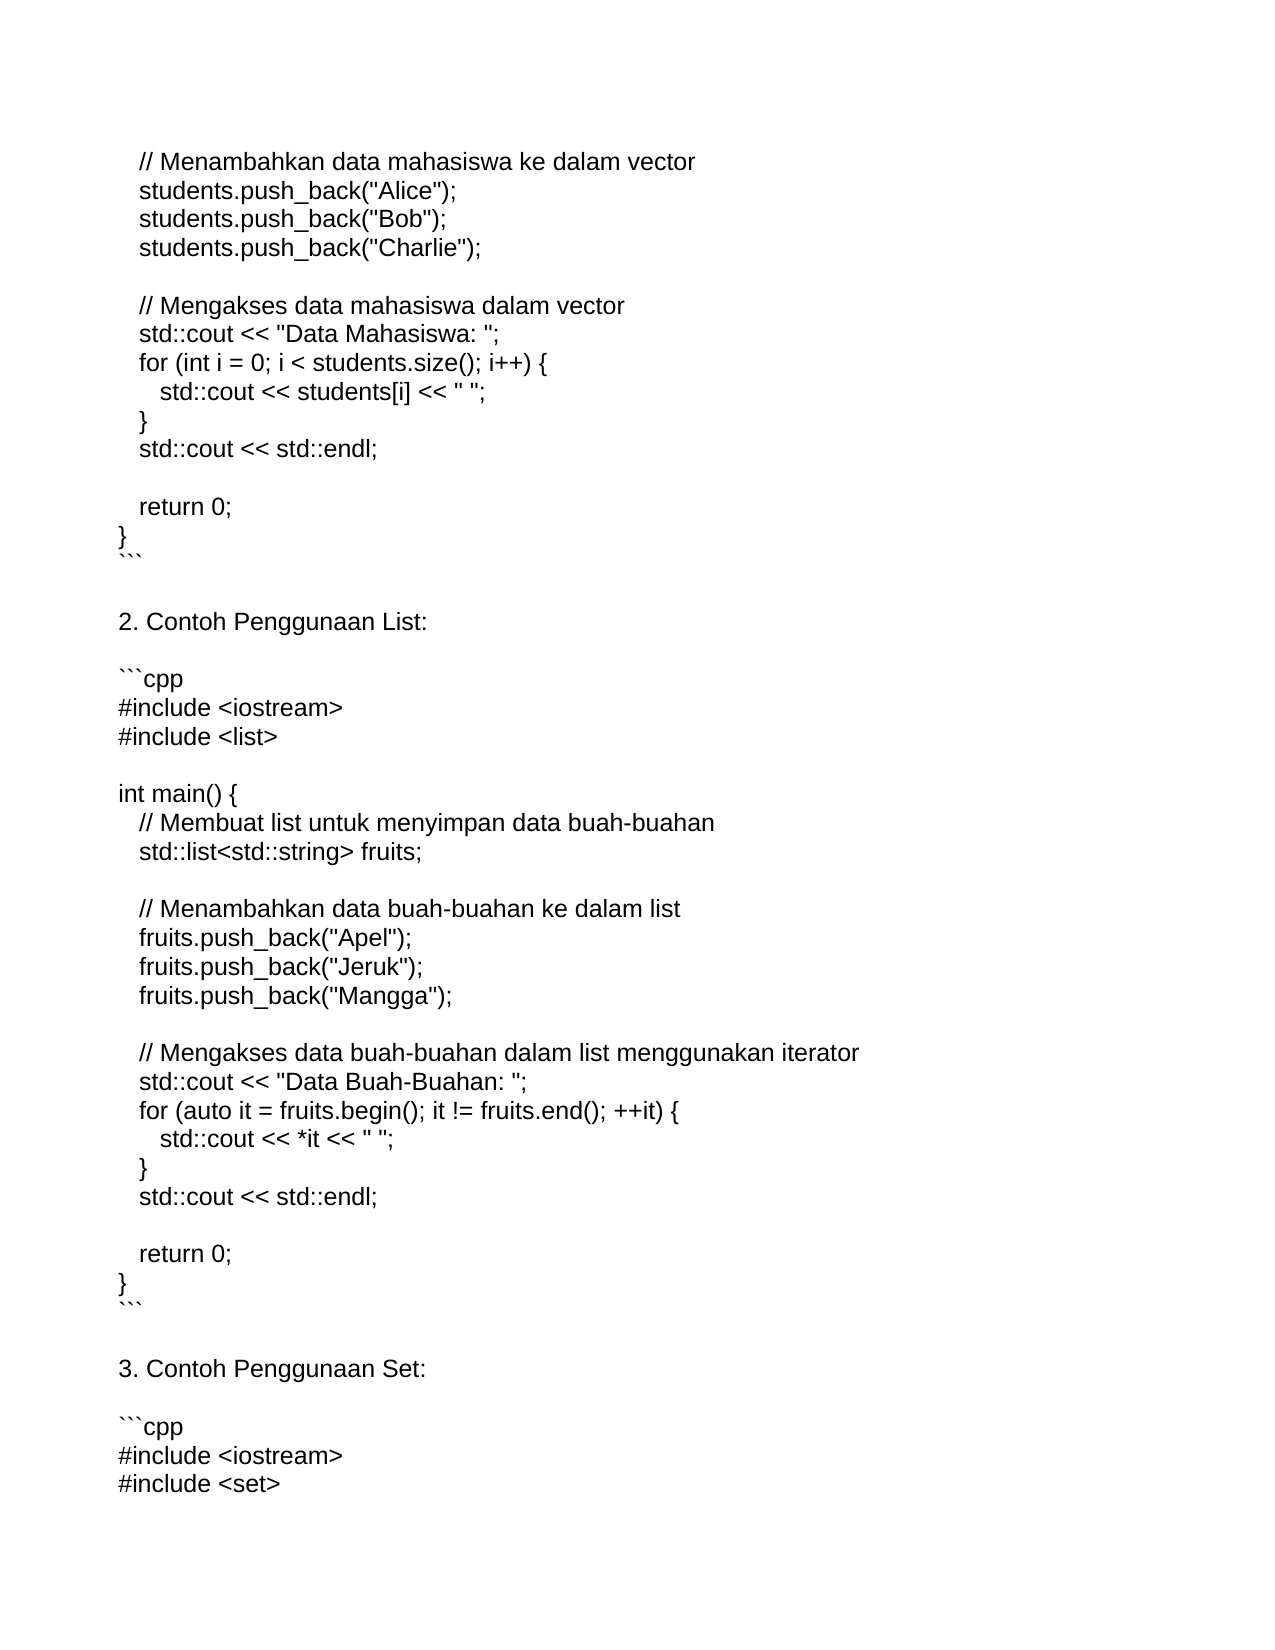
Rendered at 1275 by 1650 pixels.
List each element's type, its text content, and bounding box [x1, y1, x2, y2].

text std::cout << *it << " "; [118, 1124, 1157, 1153]
text std::cout << std::endl; [118, 1182, 1157, 1211]
text int main() { [118, 779, 1157, 808]
text for (auto it = fruits.begin(); it != fruits.end(); ++it) { [118, 1096, 1157, 1124]
text for (int i = 0; i < students.size(); i++) { [118, 348, 1157, 377]
text return 0; [118, 492, 1157, 521]
text std::cout << students[i] << " "; [118, 377, 1157, 406]
text // Menambahkan data buah-buahan ke dalam list [118, 894, 1157, 923]
text std::list<std::string> fruits; [118, 837, 1157, 866]
text std::cout << "Data Mahasiswa: "; [118, 319, 1157, 348]
text } [118, 406, 1157, 434]
text std::cout << "Data Buah-Buahan: "; [118, 1067, 1157, 1096]
text ``` [118, 549, 1157, 578]
text // Mengakses data mahasiswa dalam vector [118, 291, 1157, 319]
text std::cout << std::endl; [118, 434, 1157, 463]
text students.push_back("Alice"); [118, 176, 1157, 204]
text students.push_back("Bob"); [118, 204, 1157, 233]
text 2. Contoh Penggunaan List: [118, 607, 1157, 636]
text // Membuat list untuk menyimpan data buah-buahan [118, 808, 1157, 837]
text students.push_back("Charlie"); [118, 233, 1157, 262]
text #include <iostream> [118, 693, 1157, 722]
text } [118, 1268, 1157, 1297]
text ```cpp [118, 1412, 1157, 1441]
text fruits.push_back("Mangga"); [118, 981, 1157, 1009]
text #include <list> [118, 722, 1157, 751]
text // Menambahkan data mahasiswa ke dalam vector [118, 147, 1157, 176]
text ```cpp [118, 664, 1157, 693]
text } [118, 521, 1157, 549]
text #include <iostream> [118, 1441, 1157, 1469]
text ``` [118, 1297, 1157, 1326]
text } [118, 1153, 1157, 1182]
text fruits.push_back("Apel"); [118, 923, 1157, 952]
text return 0; [118, 1239, 1157, 1268]
text #include <set> [118, 1469, 1157, 1498]
text fruits.push_back("Jeruk"); [118, 952, 1157, 981]
text // Mengakses data buah-buahan dalam list menggunakan iterator [118, 1038, 1157, 1067]
text 3. Contoh Penggunaan Set: [118, 1354, 1157, 1383]
